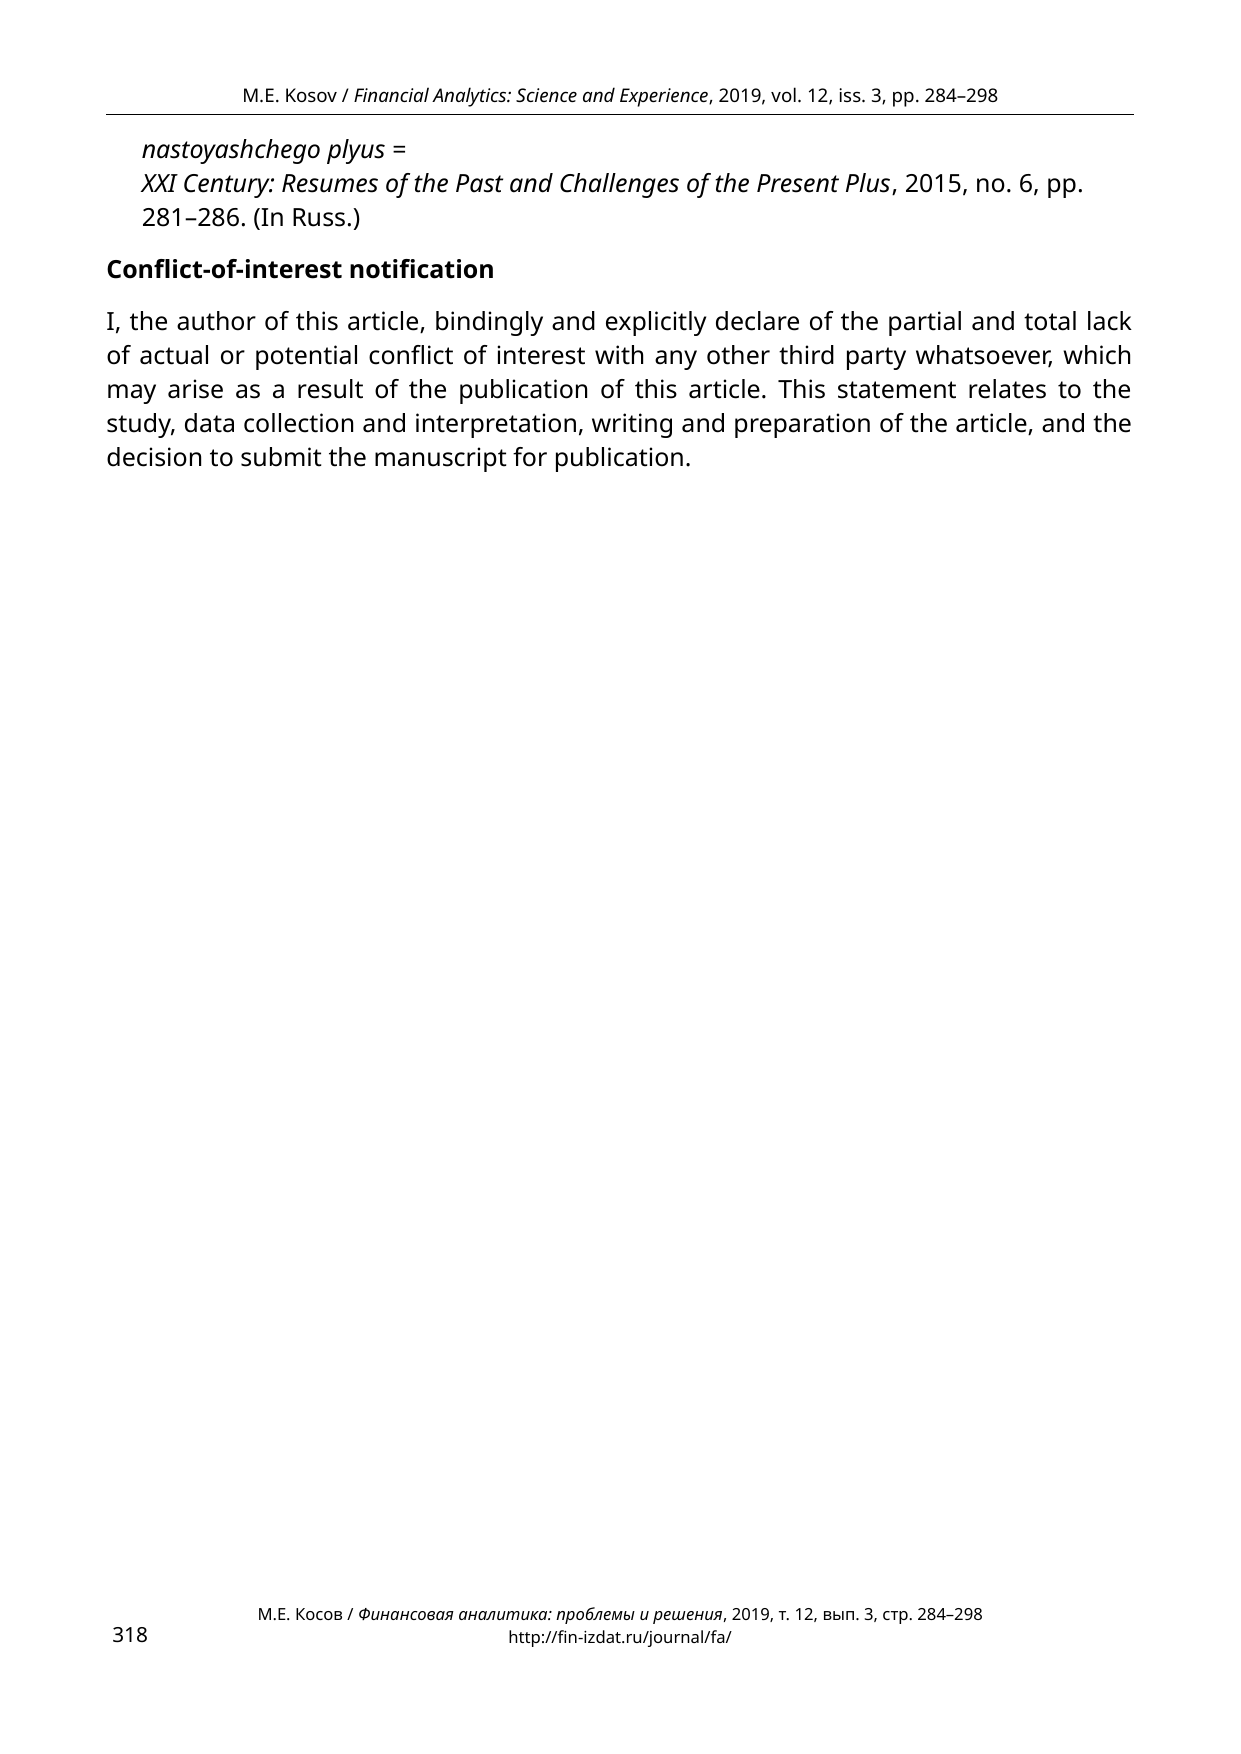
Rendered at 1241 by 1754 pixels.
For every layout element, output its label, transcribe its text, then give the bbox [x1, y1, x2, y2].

text I, the author of this article, bindingly and explicitly declare of the partial and total lack of actual or potential conflict of interest with any other third party whatsoever, which may arise as a result of the publication of this article. This statement relates to the study, data collection and interpretation, writing and preparation of the article, and the decision to submit the manuscript for publication. [106, 303, 1134, 474]
text Conflict-of-interest notification [106, 252, 1134, 286]
list nastoyashchego plyus = XXI Century: Resumes of the Past and Challenges of the Present Plus, 2015, no. 6, pp. 281–286. (In Russ.) [106, 132, 1134, 234]
